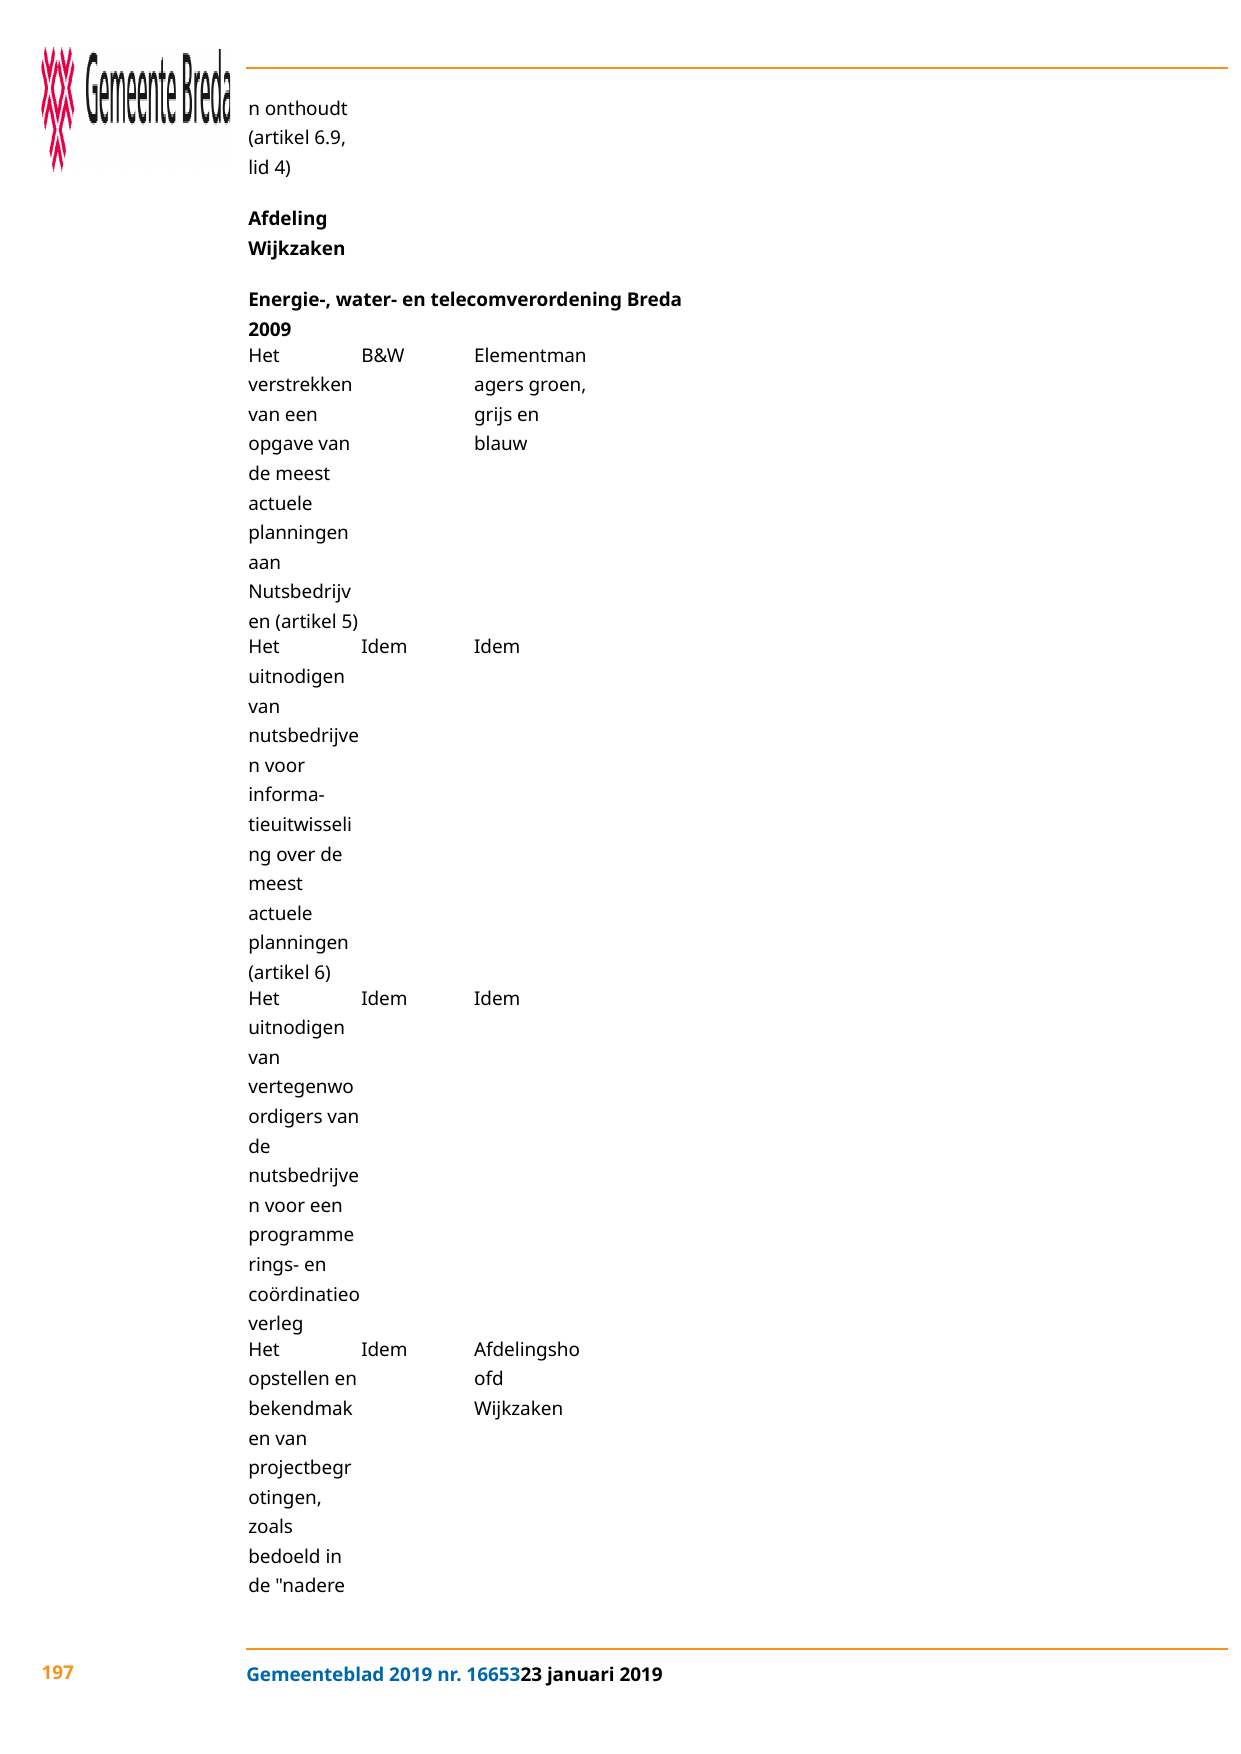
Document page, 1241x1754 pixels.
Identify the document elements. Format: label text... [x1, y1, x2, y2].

table_cell Het uitnodigen van vertegenwoordigers van de nutsbedrijven voor een programmerings- en coördinatieoverleg [248, 985, 361, 1336]
table_cell [474, 95, 587, 180]
table_cell [248, 261, 361, 286]
table_cell Afdeling Wijkzaken [248, 205, 361, 261]
table_cell Het uitnodigen van nutsbedrijven voor informa- tieuitwisseling over de meest actuele planningen (artikel 6) [248, 634, 361, 985]
table_cell [361, 180, 474, 205]
table_cell [587, 95, 700, 180]
table_cell Idem [474, 634, 587, 985]
table_cell B&W [361, 342, 474, 634]
table_cell Het verstrekken van een opgave van de meest actuele planningen aan Nutsbedrijven (artikel 5) [248, 342, 361, 634]
table_cell Elementmanagers groen, grijs en blauw [474, 342, 587, 634]
table_cell [474, 261, 587, 286]
table_cell Idem [474, 985, 587, 1336]
table_cell [587, 342, 700, 634]
table_cell Energie-, water- en telecomverordening Breda 2009 [248, 286, 700, 342]
table_cell n onthoudt (artikel 6.9, lid 4) [248, 95, 361, 180]
table_cell [587, 985, 700, 1336]
table_cell Idem [361, 634, 474, 985]
table_cell [474, 205, 587, 261]
table_cell Idem [361, 985, 474, 1336]
table_cell [361, 205, 474, 261]
table_cell [248, 180, 361, 205]
picture [41, 47, 231, 172]
table_cell Het opstellen en bekendmaken van projectbegrotingen, zoals bedoeld in de "nadere [248, 1336, 361, 1598]
table_cell [361, 261, 474, 286]
table_cell Idem [361, 1336, 474, 1598]
table_cell [587, 1336, 700, 1598]
table_cell [587, 180, 700, 205]
table_cell [587, 261, 700, 286]
table_cell [361, 95, 474, 180]
table_cell [587, 634, 700, 985]
table_cell [587, 205, 700, 261]
table_cell [474, 180, 587, 205]
table_cell Afdelingshoofd Wijkzaken [474, 1336, 587, 1598]
